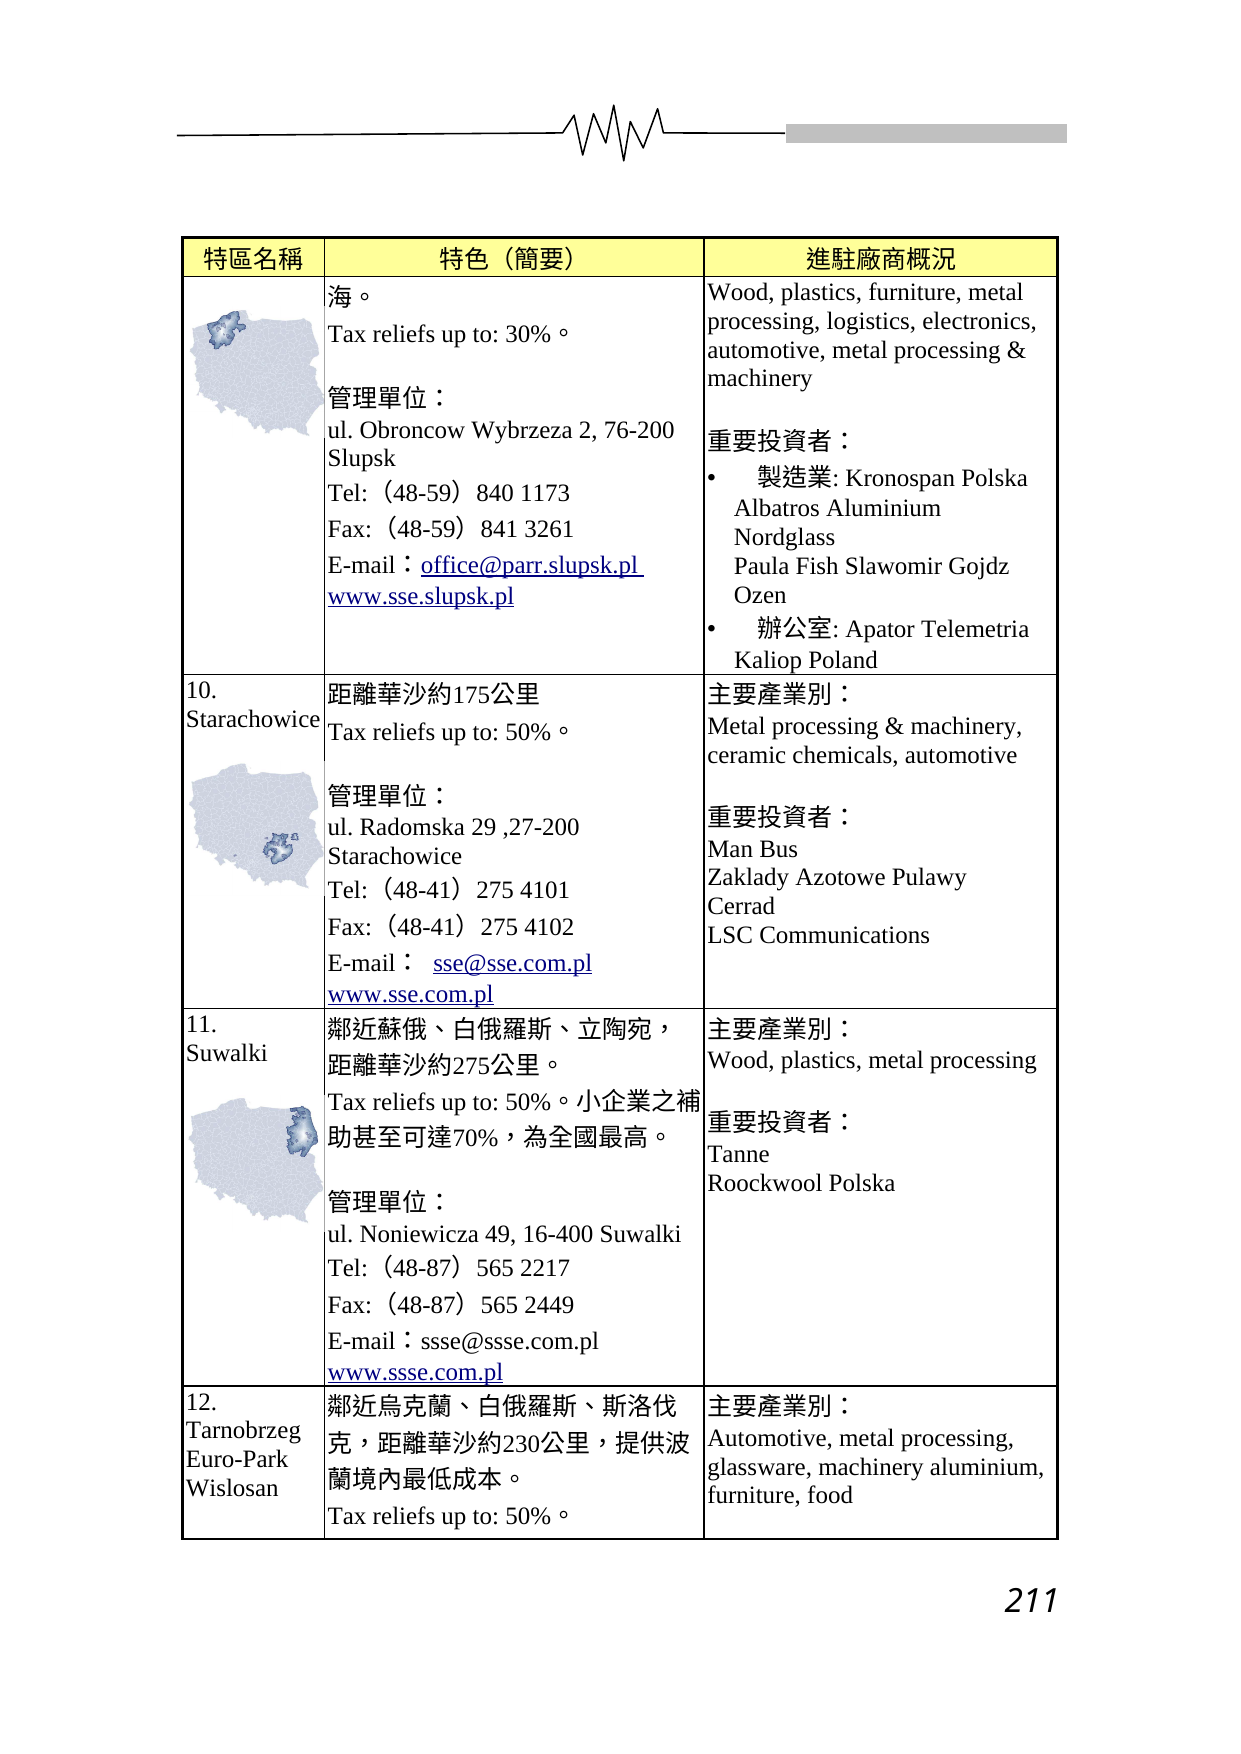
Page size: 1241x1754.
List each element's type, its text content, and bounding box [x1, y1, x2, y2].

table_header 特色（簡要） [325, 239, 703, 276]
table_cell 鄰近蘇俄、白俄羅斯、立陶宛，距離華沙約275公里。 Tax reliefs up to: 50%。小企業之補助甚至可達70%，為全國最高。 管理單位： ul. Noniewicza 49, 16-400 Suwalki Tel:（48-87）565 2217 Fax:（48-87）565 2449 E-mail：ssse@ssse.com.pl www.ssse.com.pl [325, 1009, 703, 1385]
table_cell [184, 277, 324, 673]
table_cell 11. Suwalki [184, 1009, 324, 1385]
table_cell 主要產業別： Metal processing & machinery, ceramic chemicals, automotive 重要投資者： Man Bus Zaklady Azotowe Pulawy Cerrad LSC Communications [705, 675, 1056, 1007]
table_cell 主要產業別： Wood, plastics, metal processing 重要投資者： Tanne Roockwool Polska [705, 1009, 1056, 1385]
table_cell Wood, plastics, furniture, metal processing, logistics, electronics, automotive, metal processing & machinery 重要投資者： 製造業: Kronospan Polska Albatros Aluminium Nordglass Paula Fish Slawomir Gojdz Ozen 辦公室: Apator Telemetria Kaliop Poland [705, 277, 1056, 673]
table_header 特區名稱 [184, 239, 324, 276]
table_cell 10. Starachowice [184, 675, 324, 1007]
table_cell 距離華沙約175公里 Tax reliefs up to: 50%。 管理單位： ul. Radomska 29 ,27-200 Starachowice Tel:（48-41）275 4101 Fax:（48-41）275 4102 E-mail： sse@sse.com.pl www.sse.com.pl [325, 675, 703, 1007]
table_cell 主要產業別： Automotive, metal processing, glassware, machinery aluminium, furniture, food [705, 1387, 1056, 1538]
table_cell 海。 Tax reliefs up to: 30%。 管理單位： ul. Obroncow Wybrzeza 2, 76-200 Slupsk Tel:（48-59）840 1173 Fax:（48-59）841 3261 E-mail：office@parr.slupsk.pl www.sse.slupsk.pl [325, 277, 703, 673]
table_header 進駐廠商概況 [705, 239, 1056, 276]
table_cell 鄰近烏克蘭、白俄羅斯、斯洛伐克，距離華沙約230公里，提供波蘭境內最低成本。 Tax reliefs up to: 50%。 [325, 1387, 703, 1538]
table_cell 12. Tarnobrzeg Euro-Park Wislosan [184, 1387, 324, 1538]
